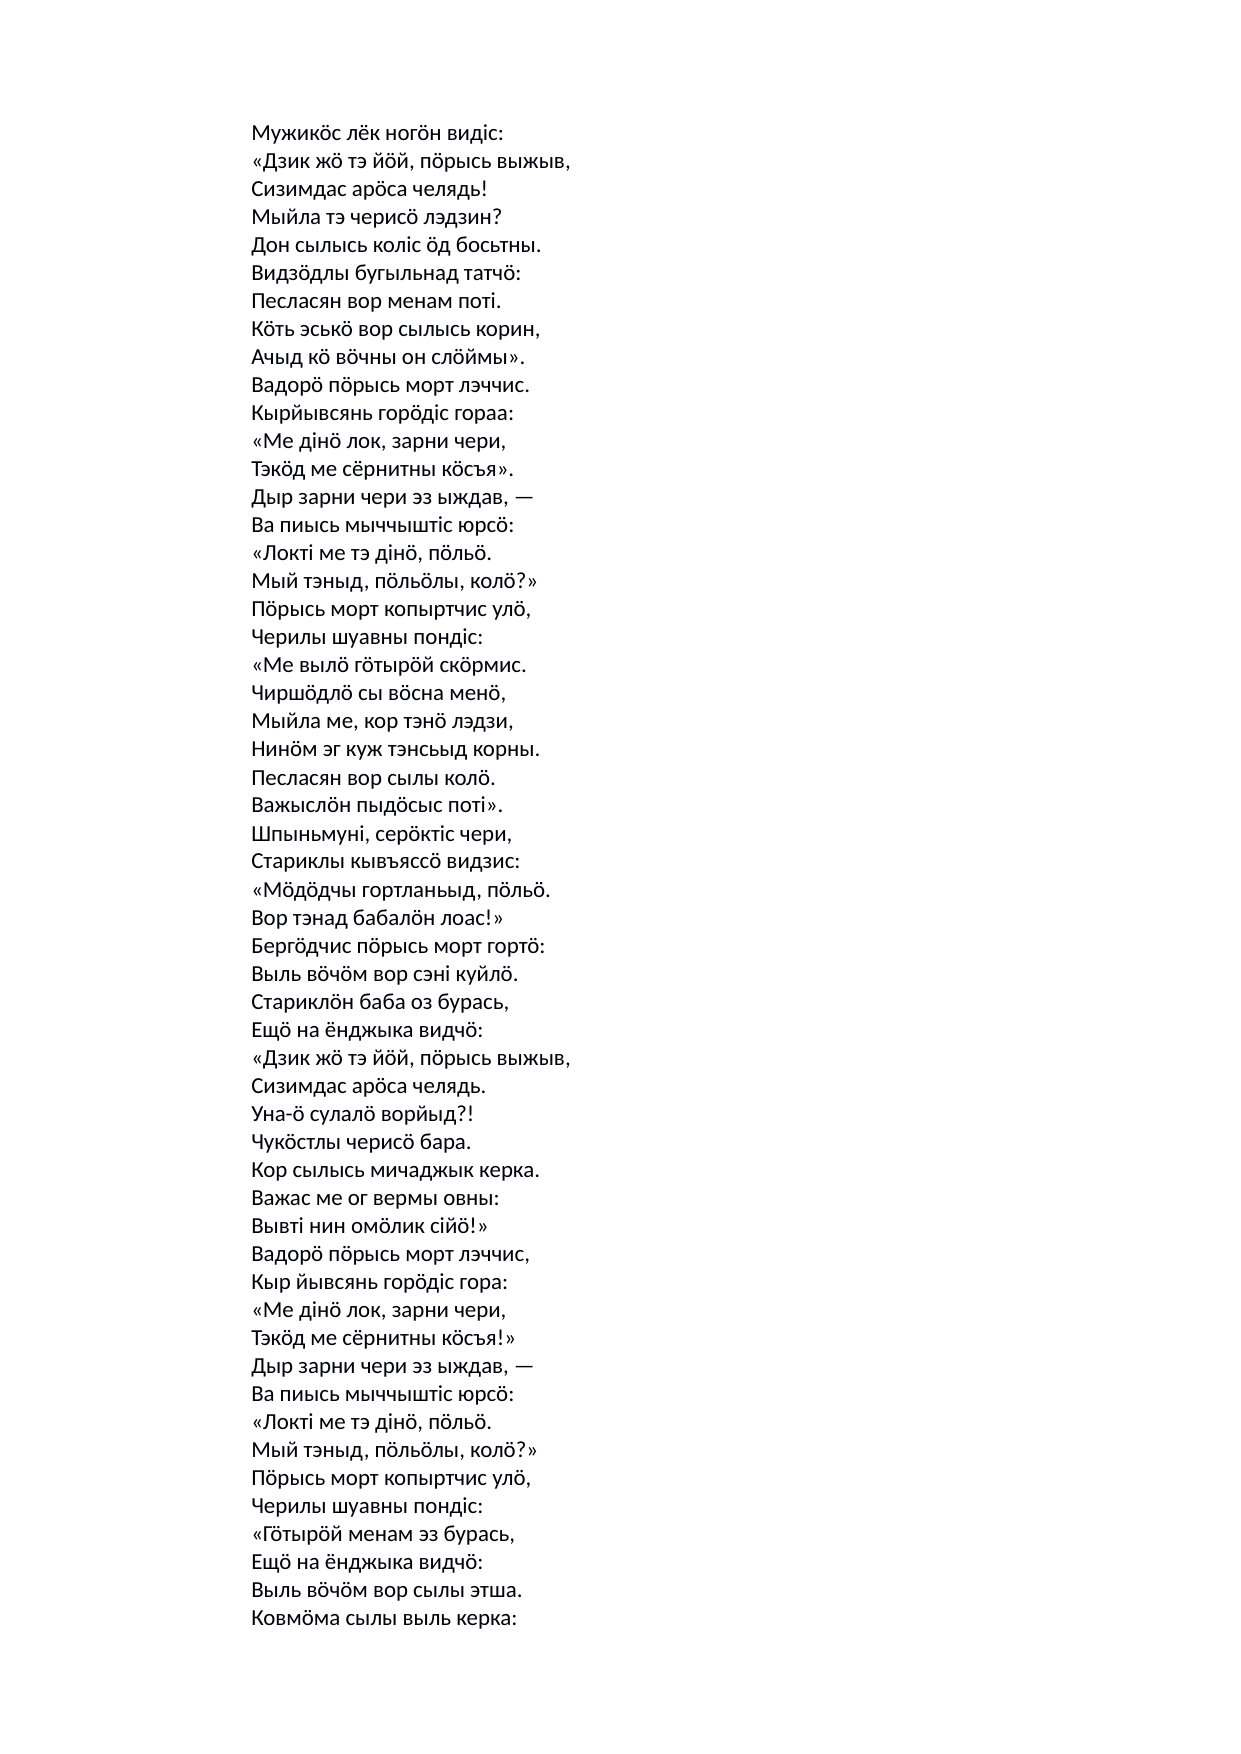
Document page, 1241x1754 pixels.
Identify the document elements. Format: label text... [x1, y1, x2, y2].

text Черилы шуавны пондіс: [177, 622, 1152, 651]
text Мый тэныд, пӧльӧлы, колӧ?» [177, 1435, 1152, 1463]
text Сизимдас арӧса челядь. [177, 1071, 1152, 1099]
text Выль вӧчӧм вор сылы этша. [177, 1575, 1152, 1603]
text Чукӧстлы черисӧ бара. [177, 1127, 1152, 1155]
text «Ме дінӧ лок, зарни чери, [177, 1295, 1152, 1323]
text «Дзик жӧ тэ йӧй, пӧрысь выжыв, [177, 146, 1152, 174]
text Видзӧдлы бугыльнад татчӧ: [177, 258, 1152, 286]
text Уна-ӧ сулалӧ ворйыд?! [177, 1099, 1152, 1127]
text Пӧрысь морт копыртчис улӧ, [177, 594, 1152, 622]
text Мыйла тэ черисӧ лэдзин? [177, 202, 1152, 230]
text Важас ме ог вермы овны: [177, 1183, 1152, 1211]
text Тэкӧд ме сёрнитны кӧсъя!» [177, 1323, 1152, 1351]
text Вывті нин омӧлик сійӧ!» [177, 1211, 1152, 1239]
text Ва пиысь мыччыштіс юрсӧ: [177, 1379, 1152, 1407]
text Дон сылысь коліс ӧд босьтны. [177, 230, 1152, 258]
text Нинӧм эг куж тэнсьыд корны. [177, 734, 1152, 763]
text Черилы шуавны пондіс: [177, 1491, 1152, 1519]
text Кор сылысь мичаджык керка. [177, 1155, 1152, 1183]
text «Локті ме тэ дінӧ, пӧльӧ. [177, 1407, 1152, 1435]
text Вадорӧ пӧрысь морт лэччис. [177, 370, 1152, 398]
text Сизимдас арӧса челядь! [177, 174, 1152, 202]
text Шпыньмуні, серӧктіс чери, [177, 819, 1152, 847]
text Стариклӧн баба оз бурась, [177, 987, 1152, 1015]
text «Ме вылӧ гӧтырӧй скӧрмис. [177, 651, 1152, 678]
text Ковмӧма сылы выль керка: [177, 1603, 1152, 1631]
text «Гӧтырӧй менам эз бурась, [177, 1519, 1152, 1547]
text Вадорӧ пӧрысь морт лэччис, [177, 1239, 1152, 1267]
text Кӧть эськӧ вор сылысь корин, [177, 314, 1152, 342]
text Песласян вор менам поті. [177, 286, 1152, 314]
text Кыр йывсянь горӧдіс гора: [177, 1267, 1152, 1295]
text «Локті ме тэ дінӧ, пӧльӧ. [177, 538, 1152, 566]
text Ачыд кӧ вӧчны он слӧймы». [177, 342, 1152, 370]
text Важыслӧн пыдӧсыс поті». [177, 791, 1152, 819]
text Ва пиысь мыччыштіс юрсӧ: [177, 510, 1152, 538]
text «Дзик жӧ тэ йӧй, пӧрысь выжыв, [177, 1043, 1152, 1071]
text Выль вӧчӧм вор сэні куйлӧ. [177, 959, 1152, 987]
text «Ме дінӧ лок, зарни чери, [177, 426, 1152, 454]
text Пӧрысь морт копыртчис улӧ, [177, 1463, 1152, 1491]
text Мый тэныд, пӧльӧлы, колӧ?» [177, 566, 1152, 594]
text Стариклы кывъяссӧ видзис: [177, 847, 1152, 875]
text Ещӧ на ёнджыка видчӧ: [177, 1015, 1152, 1043]
text Тэкӧд ме сёрнитны кӧсъя». [177, 454, 1152, 482]
text «Мӧдӧдчы гортланьыд, пӧльӧ. [177, 875, 1152, 903]
text Бергӧдчис пӧрысь морт гортӧ: [177, 931, 1152, 959]
text Вор тэнад бабалӧн лоас!» [177, 903, 1152, 931]
text Песласян вор сылы колӧ. [177, 763, 1152, 791]
text Чиршӧдлӧ сы вӧсна менӧ, [177, 678, 1152, 707]
text Ещӧ на ёнджыка видчӧ: [177, 1547, 1152, 1575]
text Дыр зарни чери эз ыждав, — [177, 1351, 1152, 1379]
text Мужикӧс лёк ногӧн видіс: [177, 118, 1152, 146]
text Кырйывсянь горӧдіс гораа: [177, 398, 1152, 426]
text Мыйла ме, кор тэнӧ лэдзи, [177, 707, 1152, 734]
text Дыр зарни чери эз ыждав, — [177, 482, 1152, 510]
